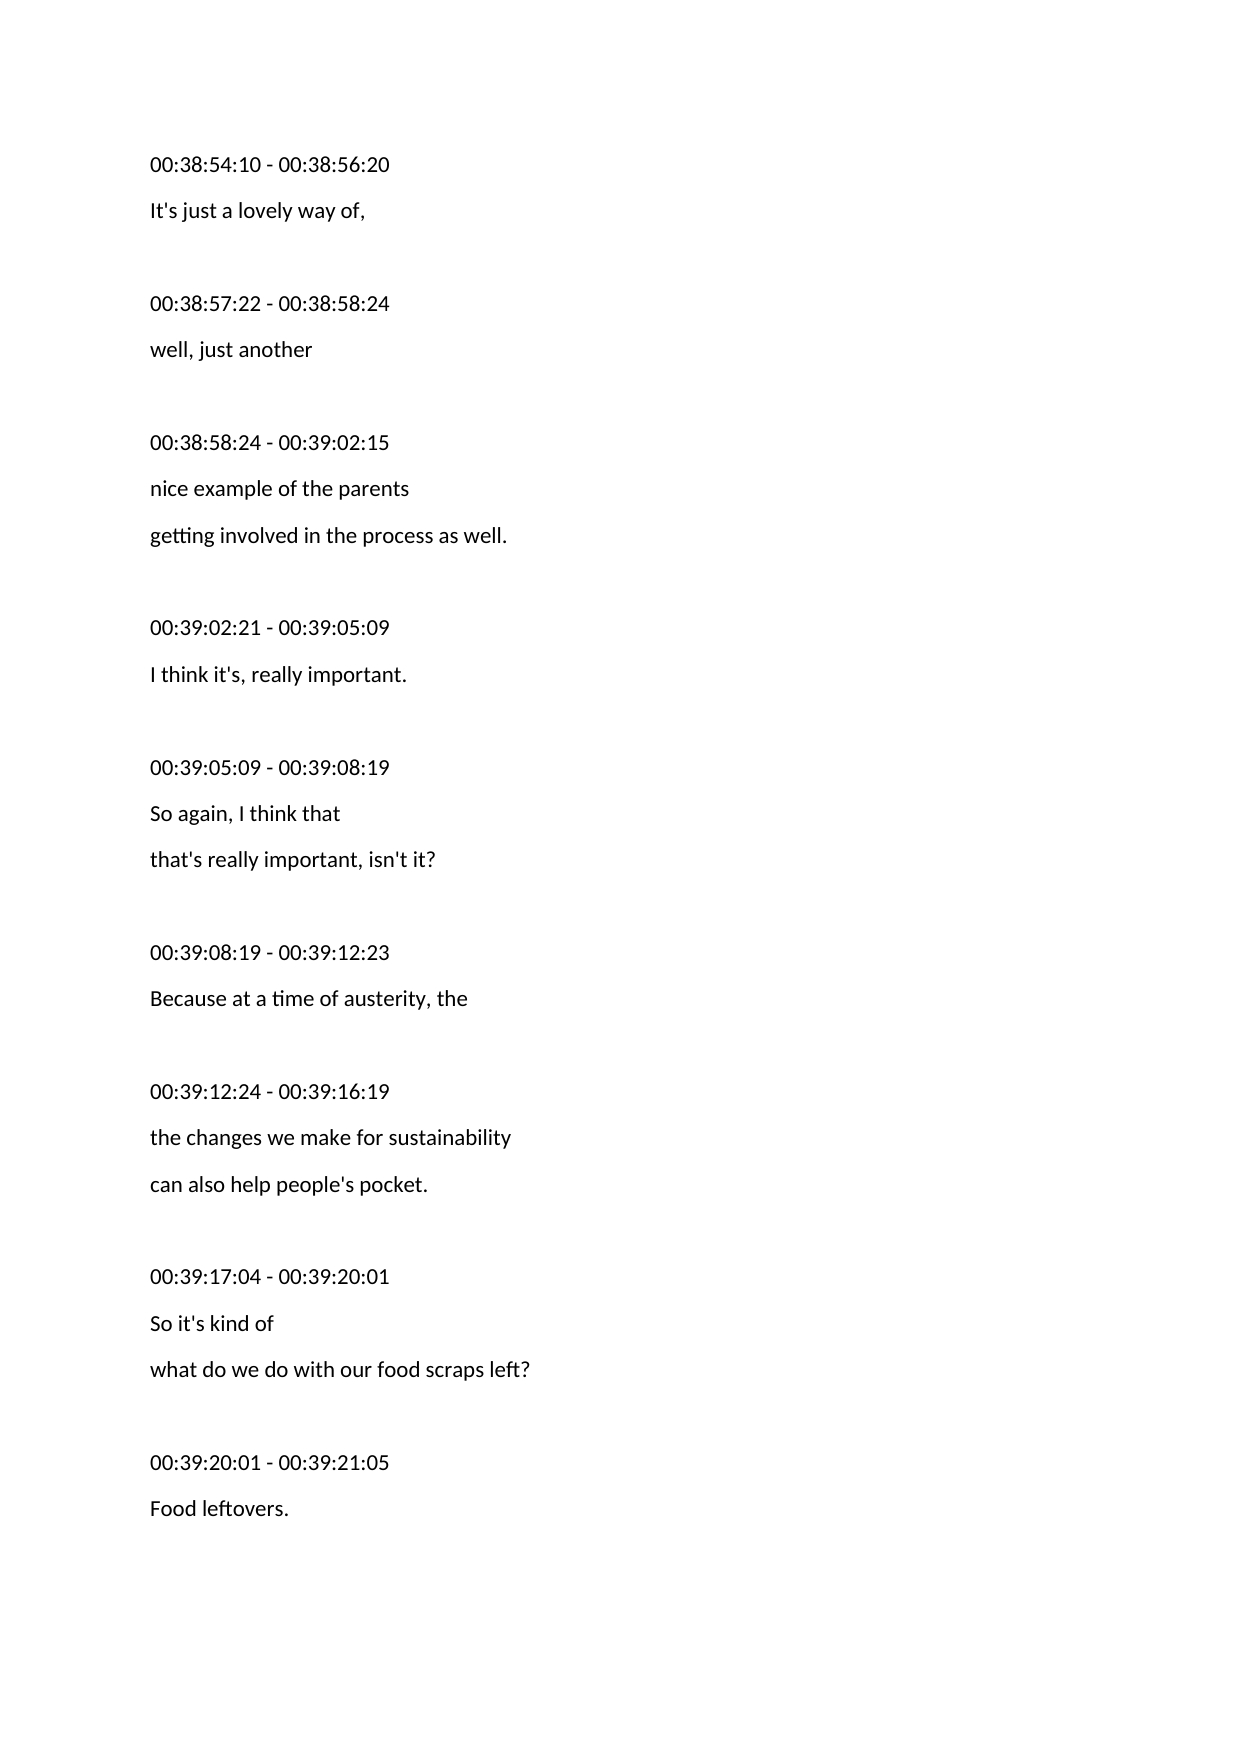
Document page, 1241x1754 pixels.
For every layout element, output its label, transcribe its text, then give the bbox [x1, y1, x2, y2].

text 00:39:08:19 - 00:39:12:23 [150, 938, 1090, 966]
text 00:39:05:09 - 00:39:08:19 [150, 753, 1090, 781]
text the changes we make for sustainability [150, 1123, 1090, 1151]
text 00:39:02:21 - 00:39:05:09 [150, 613, 1090, 642]
text Because at a time of austerity, the [150, 984, 1090, 1012]
text 00:39:17:04 - 00:39:20:01 [150, 1262, 1090, 1291]
text Food leftovers. [150, 1494, 1090, 1522]
text that's really important, isn't it? [150, 845, 1090, 873]
text It's just a lovely way of, [150, 196, 1090, 224]
text 00:39:20:01 - 00:39:21:05 [150, 1448, 1090, 1476]
text 00:38:57:22 - 00:38:58:24 [150, 289, 1090, 317]
text 00:39:12:24 - 00:39:16:19 [150, 1077, 1090, 1105]
text I think it's, really important. [150, 660, 1090, 688]
text 00:38:54:10 - 00:38:56:20 [150, 150, 1090, 178]
text what do we do with our food scraps left? [150, 1355, 1090, 1383]
text well, just another [150, 335, 1090, 363]
text So it's kind of [150, 1309, 1090, 1337]
text 00:38:58:24 - 00:39:02:15 [150, 428, 1090, 456]
text can also help people's pocket. [150, 1170, 1090, 1198]
text nice example of the parents [150, 474, 1090, 502]
text So again, I think that [150, 799, 1090, 827]
text getting involved in the process as well. [150, 521, 1090, 549]
